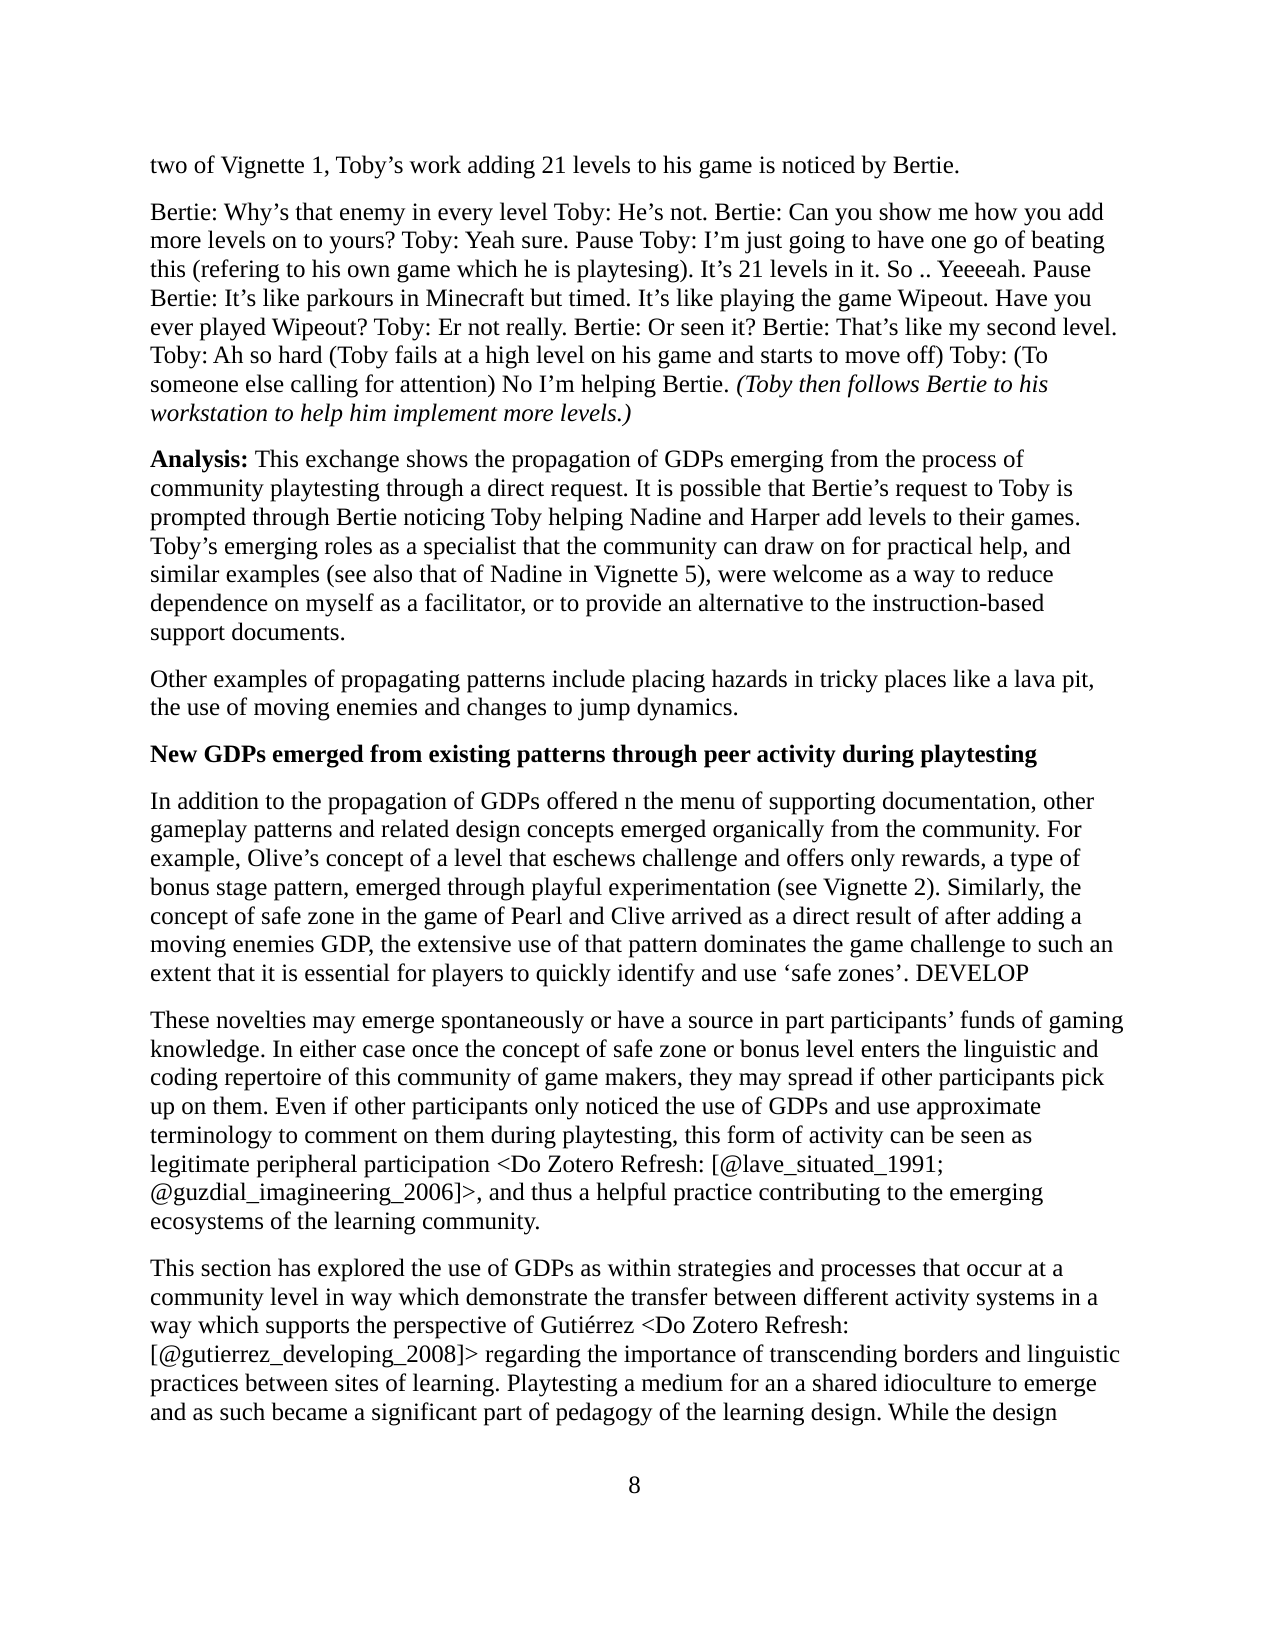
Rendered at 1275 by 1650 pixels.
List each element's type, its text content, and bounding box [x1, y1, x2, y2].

text New GDPs emerged from existing patterns through peer activity during playtesting [150, 739, 1125, 768]
text Bertie: Why’s that enemy in every level Toby: He’s not. Bertie: Can you show me how you add more levels on to yours? Toby: Yeah sure. Pause Toby: I’m just going to have one go of beating this (refering to his own game which he is playtesing). It’s 21 levels in it. So .. Yeeeeah. Pause Bertie: It’s like parkours in Minecraft but timed. It’s like playing the game Wipeout. Have you ever played Wipeout? Toby: Er not really. Bertie: Or seen it? Bertie: That’s like my second level. Toby: Ah so hard (Toby fails at a high level on his game and starts to move off) Toby: (To someone else calling for attention) No I’m helping Bertie. (Toby then follows Bertie to his workstation to help him implement more levels.) [150, 197, 1125, 427]
text Analysis: This exchange shows the propagation of GDPs emerging from the process of community playtesting through a direct request. It is possible that Bertie’s request to Toby is prompted through Bertie noticing Toby helping Nadine and Harper add levels to their games. Toby’s emerging roles as a specialist that the community can draw on for practical help, and similar examples (see also that of Nadine in Vignette 5), were welcome as a way to reduce dependence on myself as a facilitator, or to provide an alternative to the instruction-based support documents. [150, 444, 1125, 646]
text These novelties may emerge spontaneously or have a source in part participants’ funds of gaming knowledge. In either case once the concept of safe zone or bonus level enters the linguistic and coding repertoire of this community of game makers, they may spread if other participants pick up on them. Even if other participants only noticed the use of GDPs and use approximate terminology to comment on them during playtesting, this form of activity can be seen as legitimate peripheral participation <Do Zotero Refresh: [@lave_situated_1991; @guzdial_imagineering_2006]>, and thus a helpful practice contributing to the emerging ecosystems of the learning community. [150, 1005, 1125, 1235]
text In addition to the propagation of GDPs offered n the menu of supporting documentation, other gameplay patterns and related design concepts emerged organically from the community. For example, Olive’s concept of a level that eschews challenge and offers only rewards, a type of bonus stage pattern, emerged through playful experimentation (see Vignette 2). Similarly, the concept of safe zone in the game of Pearl and Clive arrived as a direct result of after adding a moving enemies GDP, the extensive use of that pattern dominates the game challenge to such an extent that it is essential for players to quickly identify and use ‘safe zones’. DEVELOP [150, 786, 1125, 987]
text two of Vignette 1, Toby’s work adding 21 levels to his game is noticed by Bertie. [150, 150, 1125, 179]
text Other examples of propagating patterns include placing hazards in tricky places like a lava pit, the use of moving enemies and changes to jump dynamics. [150, 664, 1125, 721]
text This section has explored the use of GDPs as within strategies and processes that occur at a community level in way which demonstrate the transfer between different activity systems in a way which supports the perspective of Gutiérrez <Do Zotero Refresh: [@gutierrez_developing_2008]> regarding the importance of transcending borders and linguistic practices between sites of learning. Playtesting a medium for an a shared idioculture to emerge and as such became a significant part of pedagogy of the learning design. While the design [150, 1253, 1125, 1425]
